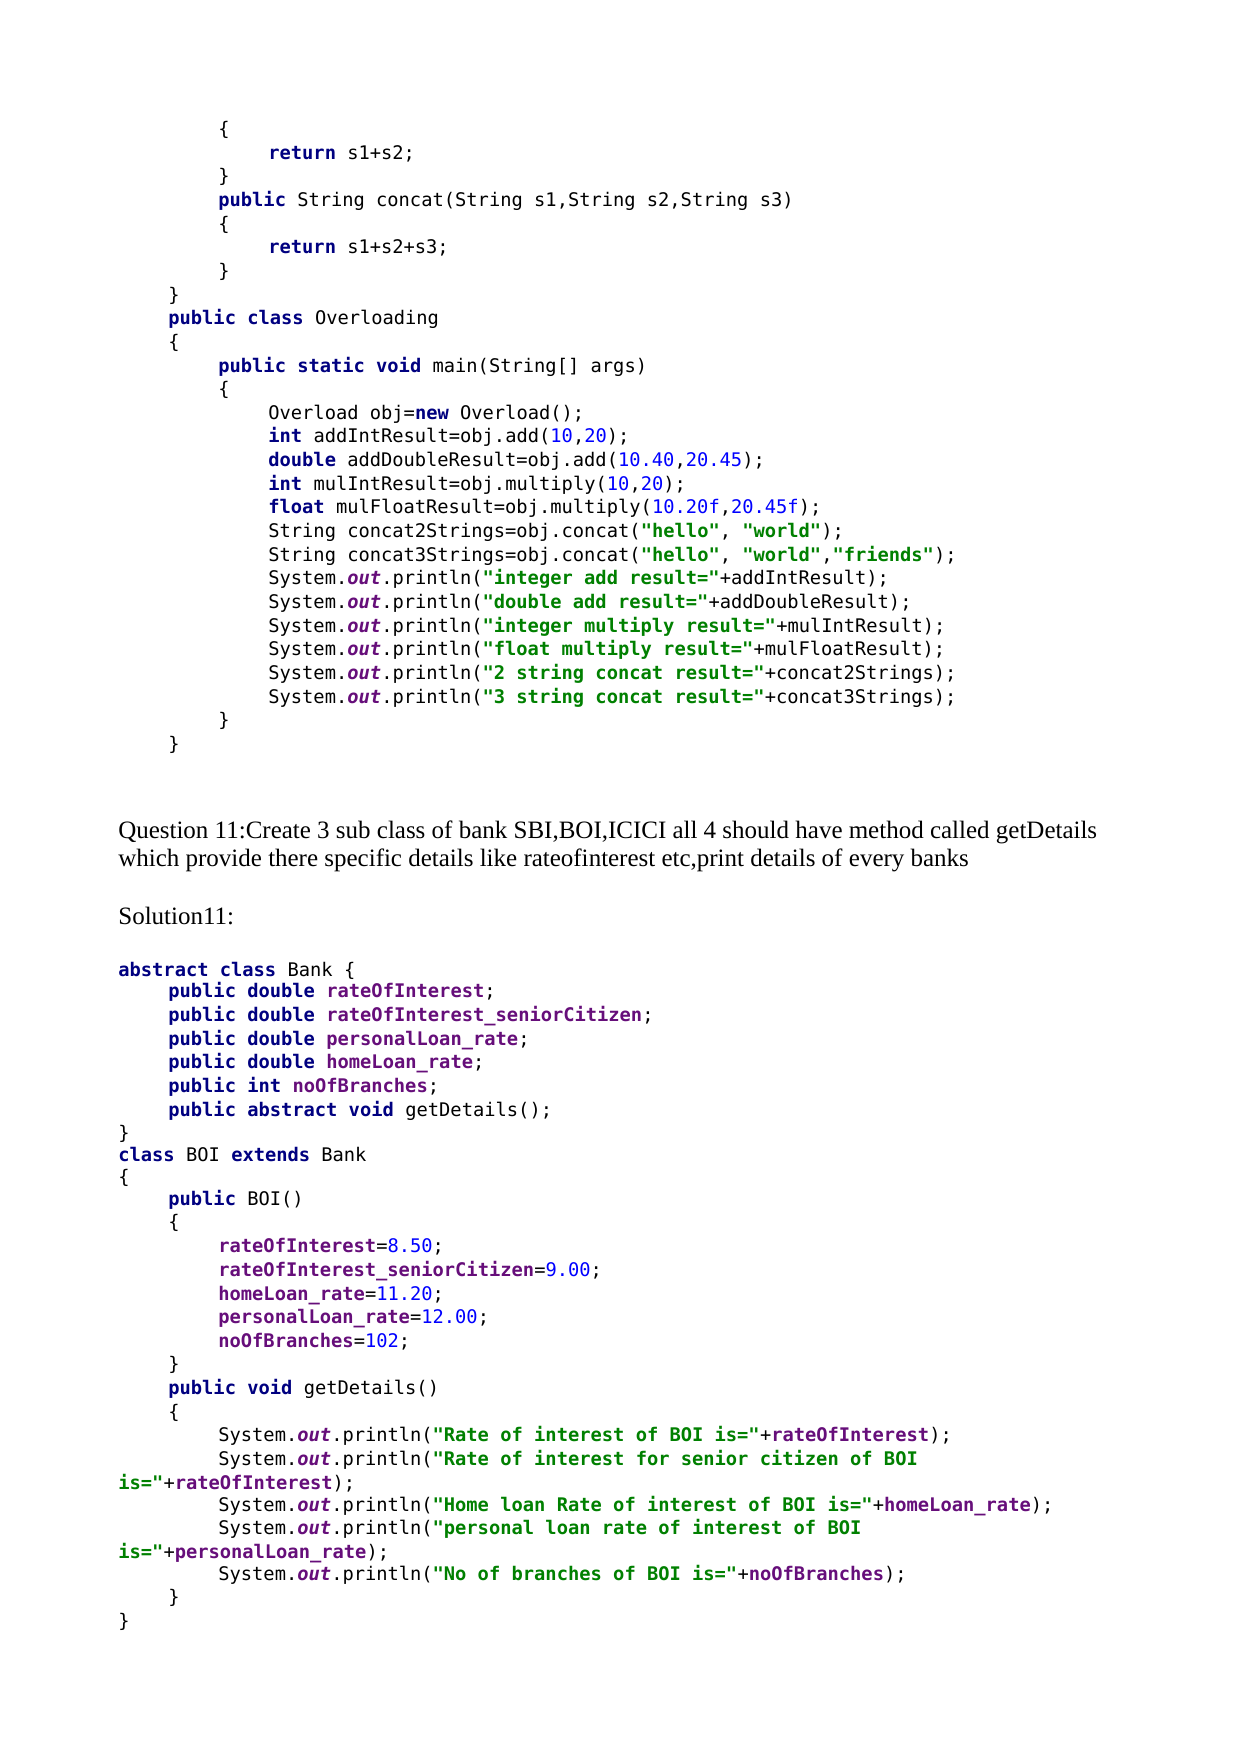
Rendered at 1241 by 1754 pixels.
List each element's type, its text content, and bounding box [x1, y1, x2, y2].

text { [118, 1212, 1122, 1235]
text } [118, 1353, 1122, 1377]
text Solution11: [118, 901, 1122, 930]
text System.out.println("No of branches of BOI is="+noOfBranches); [118, 1563, 1122, 1586]
text rateOfInterest_seniorCitizen=9.00; [118, 1259, 1122, 1282]
text } [118, 260, 1122, 284]
text public double rateOfInterest_seniorCitizen; [118, 1004, 1122, 1028]
text class BOI extends Bank [118, 1144, 1122, 1166]
text int mulIntResult=obj.multiply(10,20); [118, 473, 1122, 496]
text String concat2Strings=obj.concat("hello", "world"); [118, 520, 1122, 544]
text } [118, 733, 1122, 757]
text public int noOfBranches; [118, 1075, 1122, 1099]
text return s1+s2+s3; [118, 236, 1122, 260]
text public static void main(String[] args) [118, 354, 1122, 378]
text System.out.println("Home loan Rate of interest of BOI is="+homeLoan_rate); [118, 1493, 1122, 1517]
text personalLoan_rate=12.00; [118, 1306, 1122, 1330]
text public double personalLoan_rate; [118, 1028, 1122, 1051]
text noOfBranches=102; [118, 1330, 1122, 1353]
text int addIntResult=obj.add(10,20); [118, 426, 1122, 449]
text System.out.println("integer add result="+addIntResult); [118, 567, 1122, 591]
text homeLoan_rate=11.20; [118, 1282, 1122, 1306]
text rateOfInterest=8.50; [118, 1235, 1122, 1259]
text } [118, 709, 1122, 733]
text public double rateOfInterest; [118, 980, 1122, 1004]
text Question 11:Create 3 sub class of bank SBI,BOI,ICICI all 4 should have method called getDetails which provide there specific details like rateofinterest etc,print details of every banks [118, 815, 1122, 872]
text { [118, 118, 1122, 142]
text } [118, 165, 1122, 189]
text public class Overloading [118, 307, 1122, 331]
text { [118, 1166, 1122, 1188]
text { [118, 331, 1122, 354]
text { [118, 378, 1122, 402]
text } [118, 1586, 1122, 1610]
text System.out.println("3 string concat result="+concat3Strings); [118, 686, 1122, 709]
text float mulFloatResult=obj.multiply(10.20f,20.45f); [118, 496, 1122, 520]
text System.out.println("integer multiply result="+mulIntResult); [118, 615, 1122, 638]
text double addDoubleResult=obj.add(10.40,20.45); [118, 449, 1122, 473]
text public BOI() [118, 1188, 1122, 1212]
text System.out.println("Rate of interest for senior citizen of BOI is="+rateOfInterest); [118, 1448, 1122, 1493]
text System.out.println("double add result="+addDoubleResult); [118, 591, 1122, 615]
text System.out.println("Rate of interest of BOI is="+rateOfInterest); [118, 1424, 1122, 1448]
text System.out.println("personal loan rate of interest of BOI is="+personalLoan_rate); [118, 1517, 1122, 1563]
text } [118, 1610, 1122, 1632]
text } [118, 284, 1122, 307]
text { [118, 1401, 1122, 1424]
text { [118, 213, 1122, 236]
text public double homeLoan_rate; [118, 1051, 1122, 1075]
text System.out.println("2 string concat result="+concat2Strings); [118, 662, 1122, 686]
text return s1+s2; [118, 142, 1122, 165]
text String concat3Strings=obj.concat("hello", "world","friends"); [118, 544, 1122, 567]
text abstract class Bank { [118, 958, 1122, 980]
text public abstract void getDetails(); [118, 1099, 1122, 1122]
text Overload obj=new Overload(); [118, 402, 1122, 426]
text } [118, 1122, 1122, 1144]
text public void getDetails() [118, 1377, 1122, 1401]
text public String concat(String s1,String s2,String s3) [118, 189, 1122, 213]
text System.out.println("float multiply result="+mulFloatResult); [118, 638, 1122, 662]
